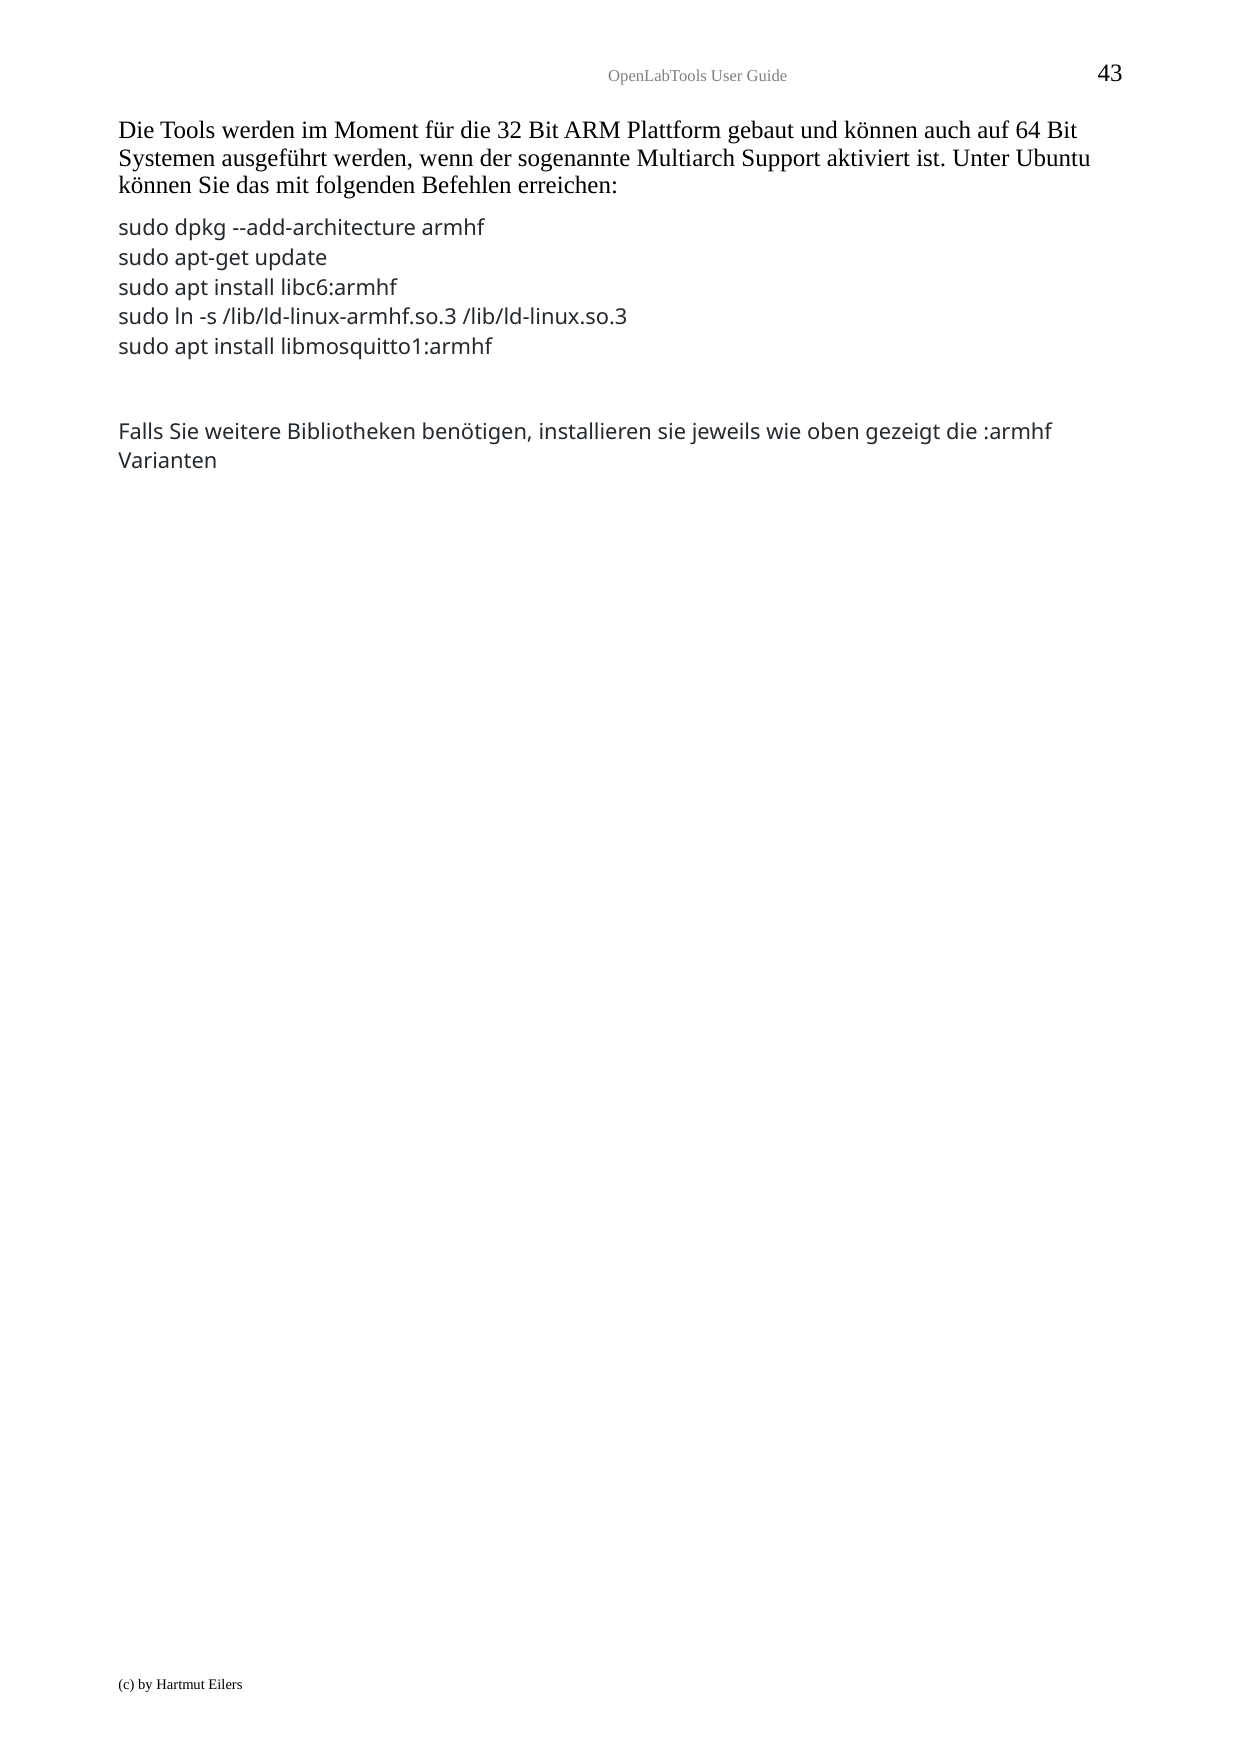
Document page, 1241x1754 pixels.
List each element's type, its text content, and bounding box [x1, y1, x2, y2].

text Die Tools werden im Moment für die 32 Bit ARM Plattform gebaut und können auch auf 64 Bit Systemen ausgeführt werden, wenn der sogenannte Multiarch Support aktiviert ist. Unter Ubuntu können Sie das mit folgenden Befehlen erreichen: [118, 116, 1122, 199]
text Falls Sie weitere Bibliotheken benötigen, installieren sie jeweils wie oben gezeigt die :armhf Varianten [118, 416, 1122, 503]
text sudo dpkg --add-architecture armhf sudo apt-get update sudo apt install libc6:armhf sudo ln -s /lib/ld-linux-armhf.so.3 /lib/ld-linux.so.3 sudo apt install libmosquitto1:armhf [118, 212, 1122, 361]
